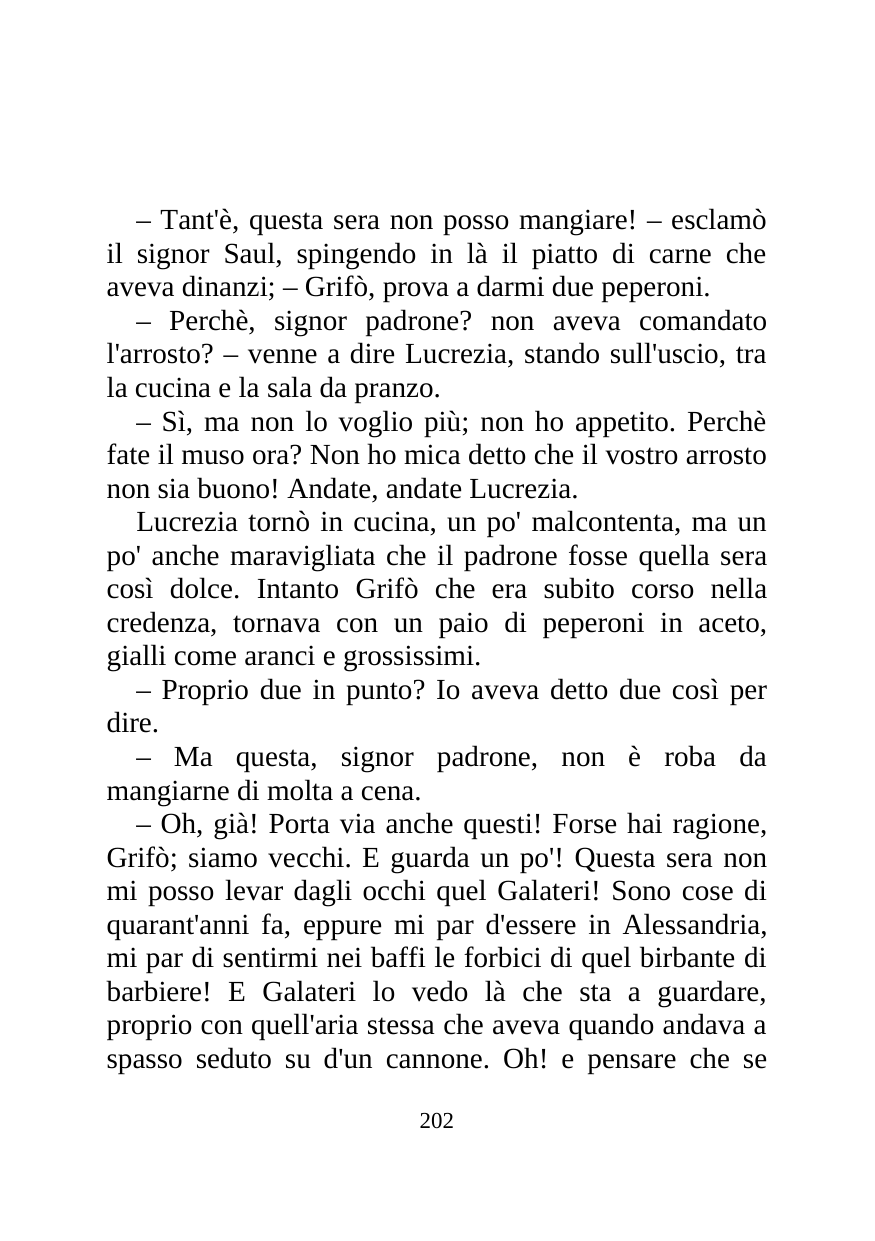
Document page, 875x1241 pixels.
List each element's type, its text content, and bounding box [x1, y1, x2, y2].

text – Perchè, signor padrone? non aveva comandato l'arrosto? – venne a dire Lucrezia, stando sull'uscio, tra la cucina e la sala da pranzo. [106, 303, 768, 404]
text – Proprio due in punto? Io aveva detto due così per dire. [106, 672, 768, 739]
text – Oh, già! Porta via anche questi! Forse hai ragione, Grifò; siamo vecchi. E guarda un po'! Questa sera non mi posso levar dagli occhi quel Galateri! Sono cose di quarant'anni fa, eppure mi par d'essere in Alessandria, mi par di sentirmi nei baffi le forbici di quel birbante di barbiere! E Galateri lo vedo là che sta a guardare, proprio con quell'aria stessa che aveva quando andava a spasso seduto su d'un cannone. Oh! e pensare che se [106, 806, 768, 1074]
text Lucrezia tornò in cucina, un po' malcontenta, ma un po' anche maravigliata che il padrone fosse quella sera così dolce. Intanto Grifò che era subito corso nella credenza, tornava con un paio di peperoni in aceto, gialli come aranci e grossissimi. [106, 504, 768, 672]
text – Tant'è, questa sera non posso mangiare! – esclamò il signor Saul, spingendo in là il piatto di carne che aveva dinanzi; – Grifò, prova a darmi due peperoni. [106, 202, 768, 303]
text – Sì, ma non lo voglio più; non ho appetito. Perchè fate il muso ora? Non ho mica detto che il vostro arrosto non sia buono! Andate, andate Lucrezia. [106, 404, 768, 504]
text – Ma questa, signor padrone, non è roba da mangiarne di molta a cena. [106, 739, 768, 806]
